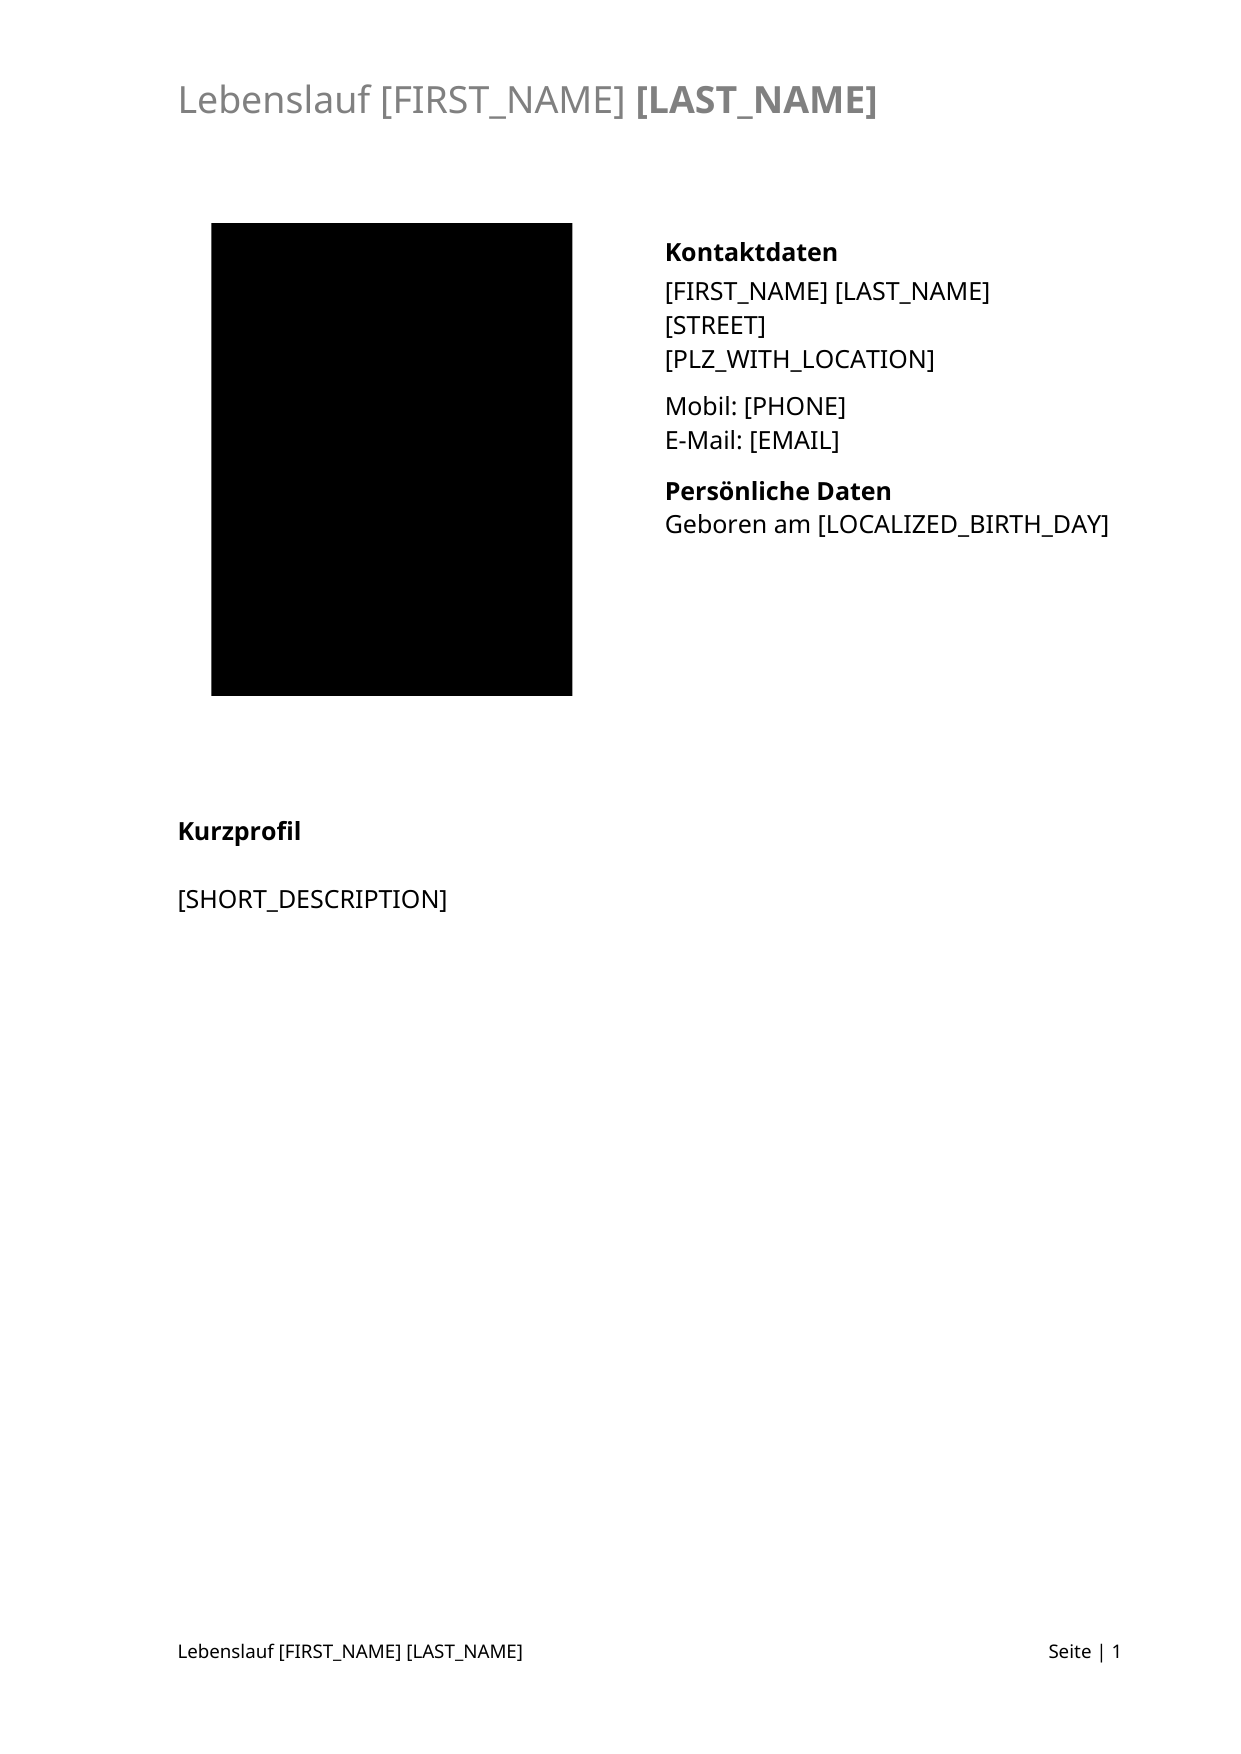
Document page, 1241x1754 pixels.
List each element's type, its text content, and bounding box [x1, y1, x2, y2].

picture [211, 223, 573, 696]
text [PLZ_WITH_LOCATION] [664, 342, 1122, 376]
text [SHORT_DESCRIPTION] [177, 882, 1107, 916]
text Geboren am [LOCALIZED_BIRTH_DAY] [664, 507, 1122, 541]
text [FIRST_NAME] [LAST_NAME] [STREET] [664, 274, 1122, 342]
text Persönliche Daten [664, 473, 1122, 507]
text Mobil: [PHONE] [664, 388, 1122, 422]
text Kontaktdaten [664, 234, 1122, 268]
text E-Mail: [EMAIL] [664, 422, 1122, 456]
text Kurzprofil [177, 814, 1107, 848]
